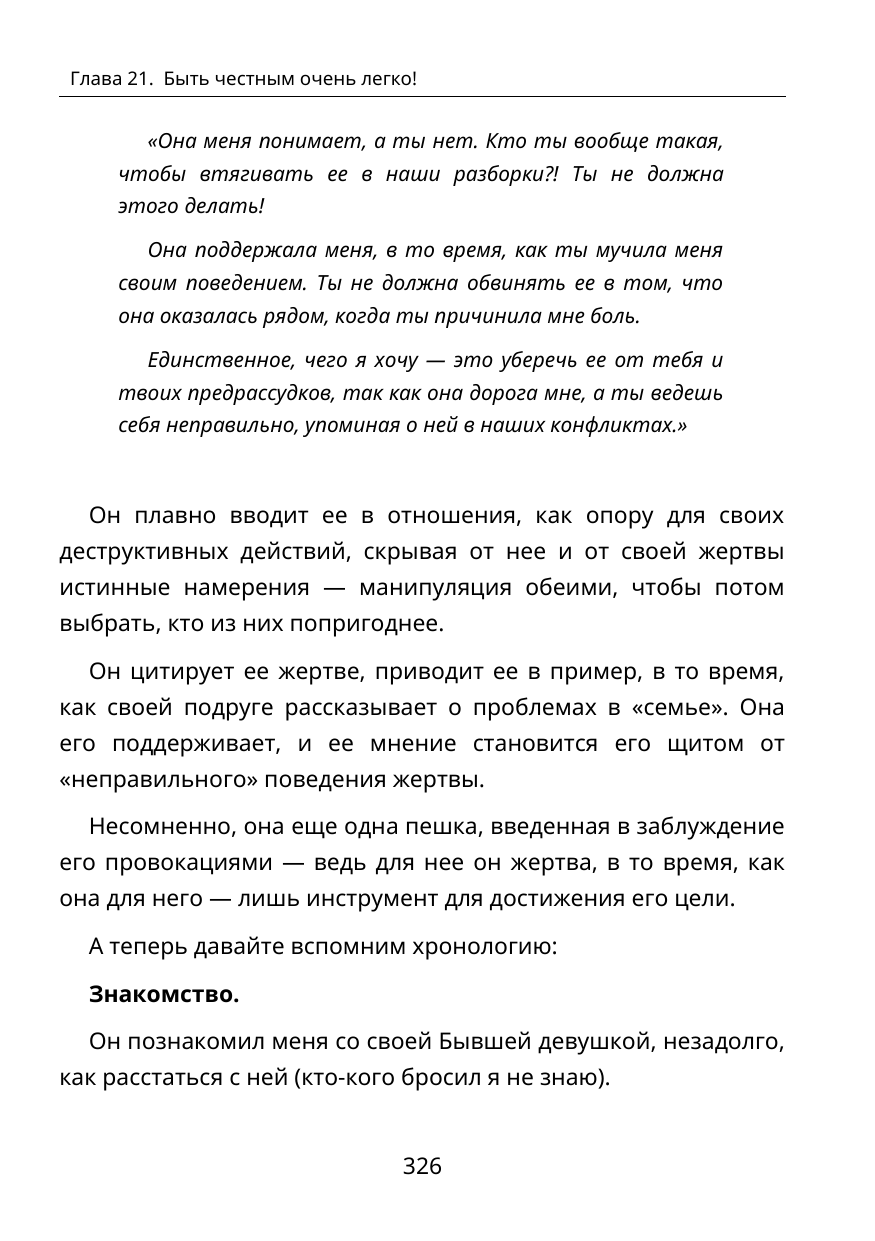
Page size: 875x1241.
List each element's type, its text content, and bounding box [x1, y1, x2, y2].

text Он плавно вводит ее в отношения, как опору для своих деструктивных действий, скрывая от нее и от своей жертвы истинные намерения — манипуляция обеими, чтобы потом выбрать, кто из них попригоднее. [59, 499, 786, 638]
text Он цитирует ее жертве, приводит ее в пример, в то время, как своей подруге рассказывает о проблемах в «семье». Она его поддерживает, и ее мнение становится его щитом от «неправильного» поведения жертвы. [59, 655, 786, 794]
text А теперь давайте вспомним хронологию: [59, 930, 786, 961]
text Знакомство. [59, 977, 786, 1009]
text Единственное, чего я хочу — это уберечь ее от тебя и твоих предрассудков, так как она дорога мне, а ты ведешь себя неправильно, упоминая о ней в наших конфликтах.» [118, 345, 727, 439]
text «Она меня понимает, а ты нет. Кто ты вообще такая, чтобы втягивать ее в наши разборки?! Ты не должна этого делать! [118, 126, 727, 220]
text Она поддержала меня, в то время, как ты мучила меня своим поведением. Ты не должна обвинять ее в том, что она оказалась рядом, когда ты причинила мне боль. [118, 236, 727, 329]
text Он познакомил меня со своей Бывшей девушкой, незадолго, как расстаться с ней (кто-кого бросил я не знаю). [59, 1025, 786, 1092]
text Несомненно, она еще одна пешка, введенная в заблуждение его провокациями — ведь для нее он жертва, в то время, как она для него — лишь инструмент для достижения его цели. [59, 810, 786, 913]
